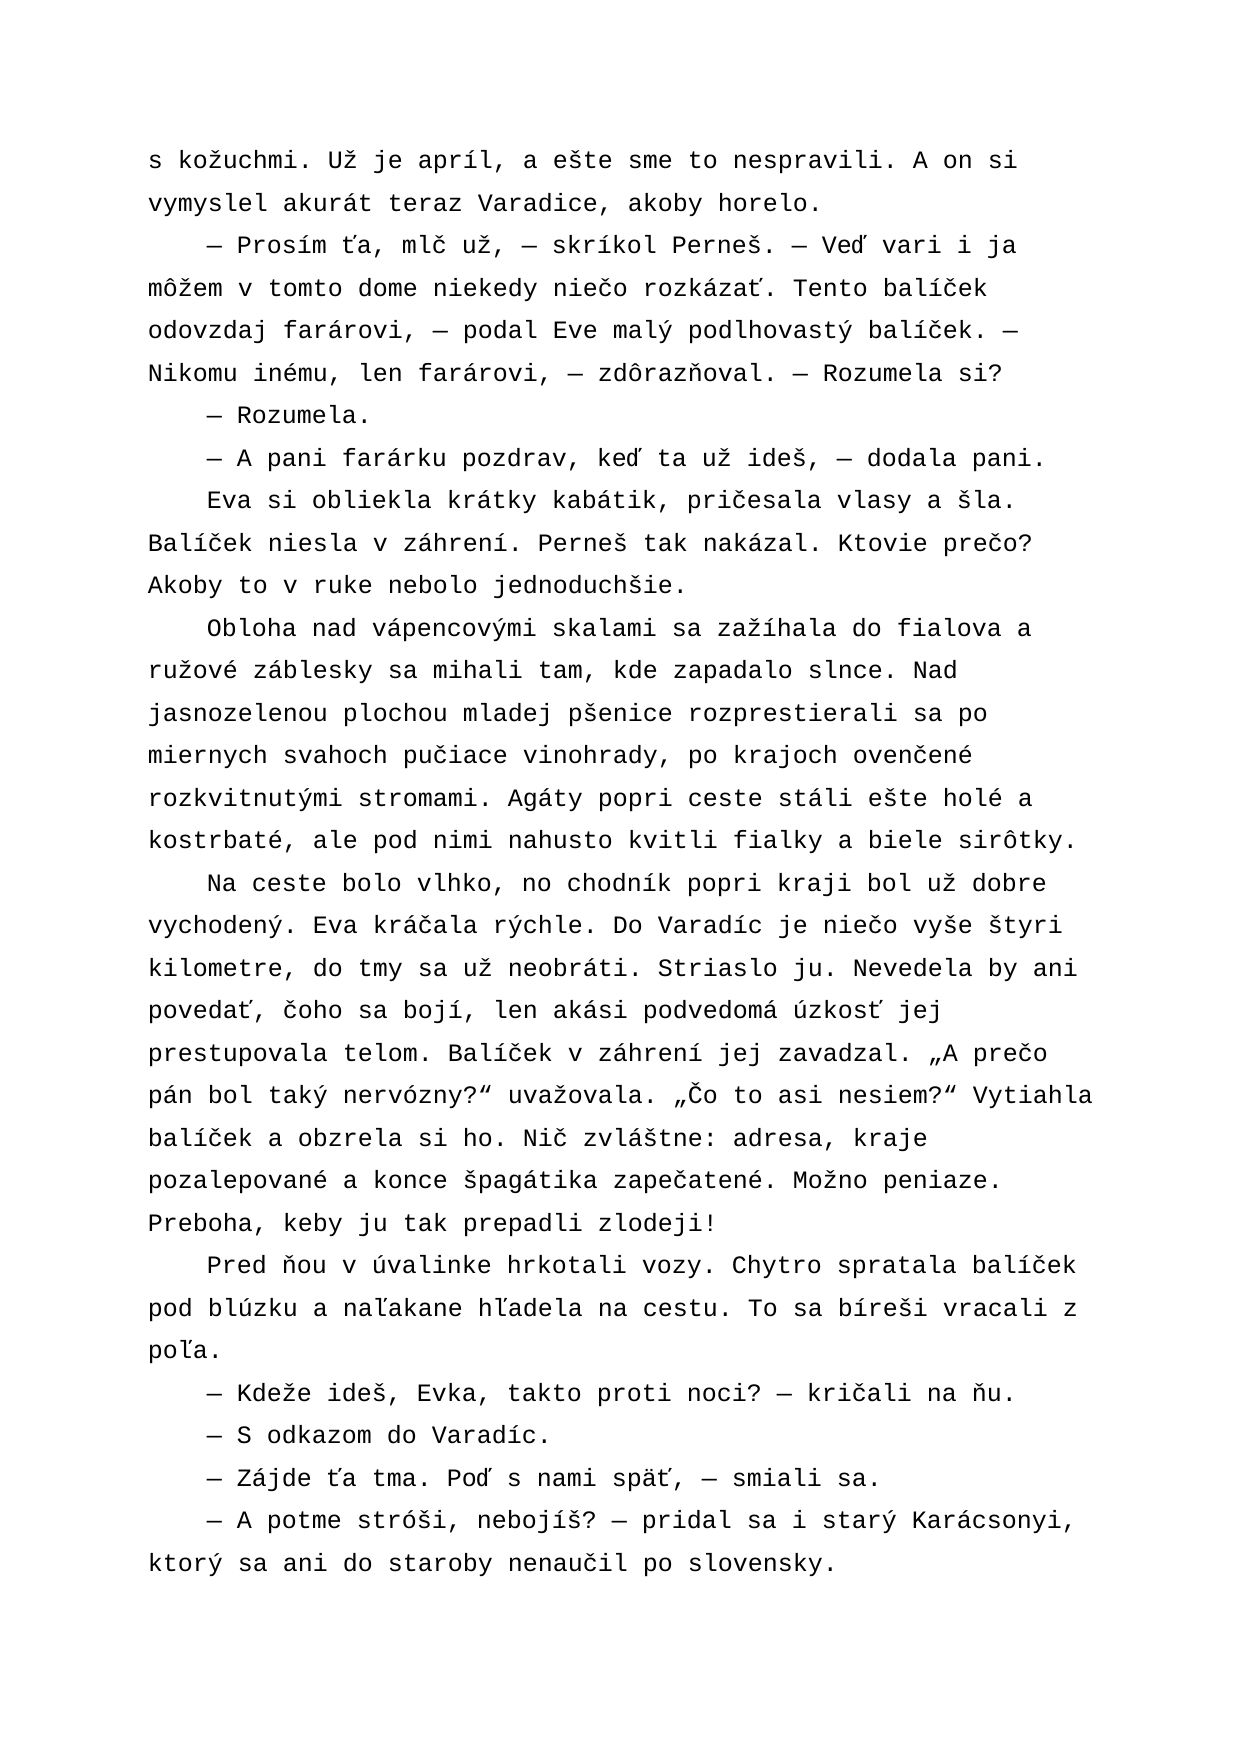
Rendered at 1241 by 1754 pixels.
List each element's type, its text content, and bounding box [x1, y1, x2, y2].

text s kožuchmi. Už je apríl, a ešte sme to nespravili. A on si vymyslel akurát teraz Varadice, akoby horelo. [148, 148, 1093, 218]
text — Kdeže ideš, Evka, takto proti noci? — kričali na ňu. [148, 1380, 1093, 1408]
text Pred ňou v úvalinke hrkotali vozy. Chytro spratala balíček pod blúzku a naľakane hľadela na cestu. To sa bíreši vracali z poľa. [148, 1253, 1093, 1366]
text Obloha nad vápencovými skalami sa zažíhala do fialova a ružové záblesky sa mihali tam, kde zapadalo slnce. Nad jasnozelenou plochou mladej pšenice rozprestierali sa po miernych svahoch pučiace vinohrady, po krajoch ovenčené rozkvitnutými stromami. Agáty popri ceste stáli ešte holé a kostrbaté, ale pod nimi nahusto kvitli fialky a biele sirôtky. [148, 615, 1093, 856]
text — S odkazom do Varadíc. [148, 1423, 1093, 1451]
text — Zájde ťa tma. Poď s nami späť, — smiali sa. [148, 1465, 1093, 1493]
text — A pani farárku pozdrav, keď ta už ideš, — dodala pani. [148, 445, 1093, 473]
text — Rozumela. [148, 403, 1093, 431]
text Eva si obliekla krátky kabátik, pričesala vlasy a šla. Balíček niesla v záhrení. Perneš tak nakázal. Ktovie prečo? Akoby to v ruke nebolo jednoduchšie. [148, 488, 1093, 601]
text — Prosím ťa, mlč už, — skríkol Perneš. — Veď vari i ja môžem v tomto dome niekedy niečo rozkázať. Tento balíček odovzdaj farárovi, — podal Eve malý podlhovastý balíček. — Nikomu inému, len farárovi, — zdôrazňoval. — Rozumela si? [148, 233, 1093, 388]
text — A potme stróši, nebojíš? — pridal sa i starý Karácsonyi, ktorý sa ani do staroby nenaučil po slovensky. [148, 1508, 1093, 1578]
text Na ceste bolo vlhko, no chodník popri kraji bol už dobre vychodený. Eva kráčala rýchle. Do Varadíc je niečo vyše štyri kilometre, do tmy sa už neobráti. Striaslo ju. Nevedela by ani povedať, čoho sa bojí, len akási podvedomá úzkosť jej prestupovala telom. Balíček v záhrení jej zavadzal. „A prečo pán bol taký nervózny?“ uvažovala. „Čo to asi nesiem?“ Vytiahla balíček a obzrela si ho. Nič zvláštne: adresa, kraje pozalepované a konce špagátika zapečatené. Možno peniaze. Preboha, keby ju tak prepadli zlodeji! [148, 870, 1093, 1238]
